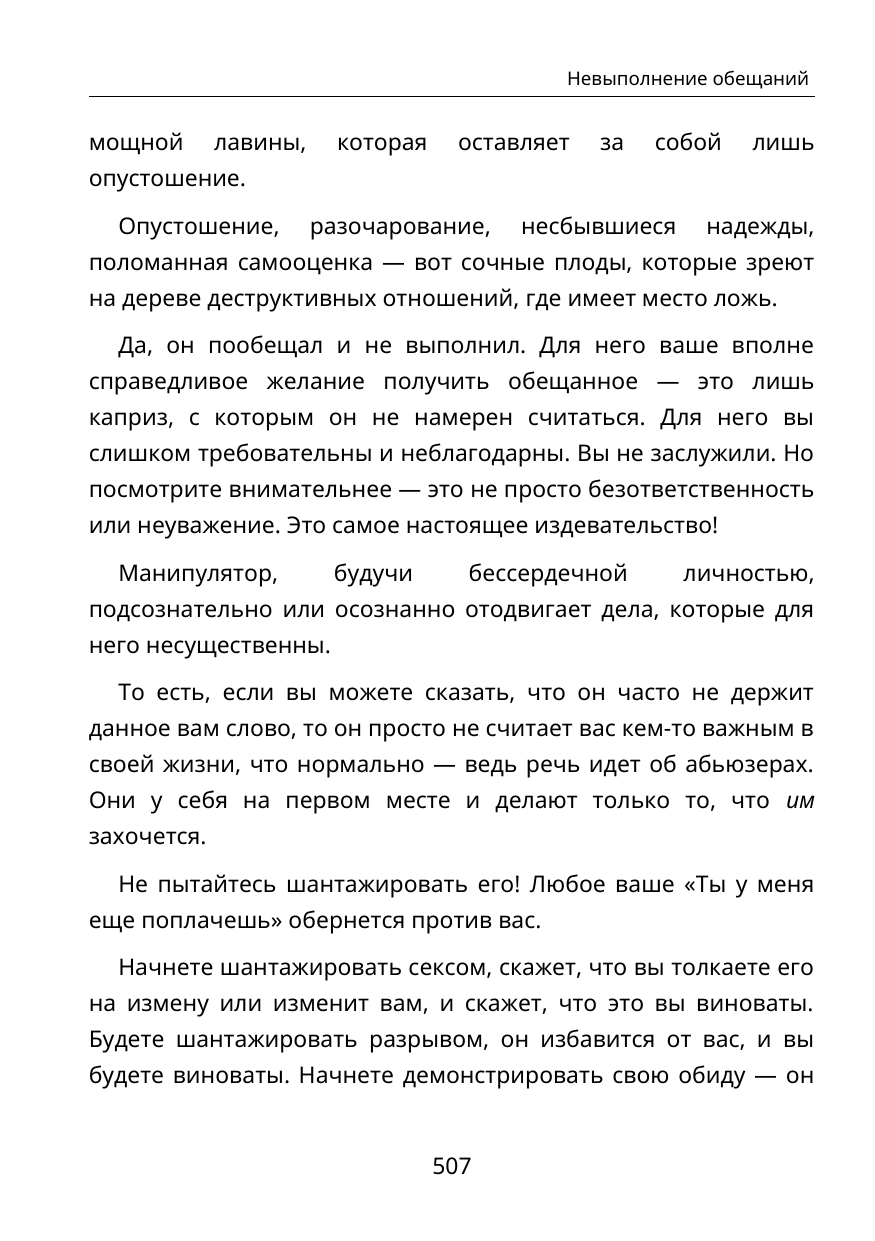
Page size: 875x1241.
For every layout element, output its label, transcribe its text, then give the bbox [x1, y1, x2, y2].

text Не пытайтесь шантажировать его! Любое ваше «Ты у меня еще поплачешь» обернется против вас. [88, 868, 815, 935]
text мощной лавины, которая оставляет за собой лишь опустошение. [88, 126, 815, 193]
text Манипулятор, будучи бессердечной личностью, подсознательно или осознанно отодвигает дела, которые для него несущественны. [88, 557, 815, 660]
text Опустошение, разочарование, несбывшиеся надежды, поломанная самооценка — вот сочные плоды, которые зреют на дереве деструктивных отношений, где имеет место ложь. [88, 210, 815, 313]
text То есть, если вы можете сказать, что он часто не держит данное вам слово, то он просто не считает вас кем-то важным в своей жизни, что нормально — ведь речь идет об абьюзерах. Они у себя на первом месте и делают только то, что им захочется. [88, 676, 815, 851]
text Начнете шантажировать сексом, скажет, что вы толкаете его на измену или изменит вам, и скажет, что это вы виноваты. Будете шантажировать разрывом, он избавится от вас, и вы будете виноваты. Начнете демонстрировать свою обиду — он [88, 951, 815, 1090]
text Да, он пообещал и не выполнил. Для него ваше вполне справедливое желание получить обещанное — это лишь каприз, с которым он не намерен считаться. Для него вы слишком требовательны и неблагодарны. Вы не заслужили. Но посмотрите внимательнее — это не просто безответственность или неуважение. Это самое настоящее издевательство! [88, 329, 815, 540]
